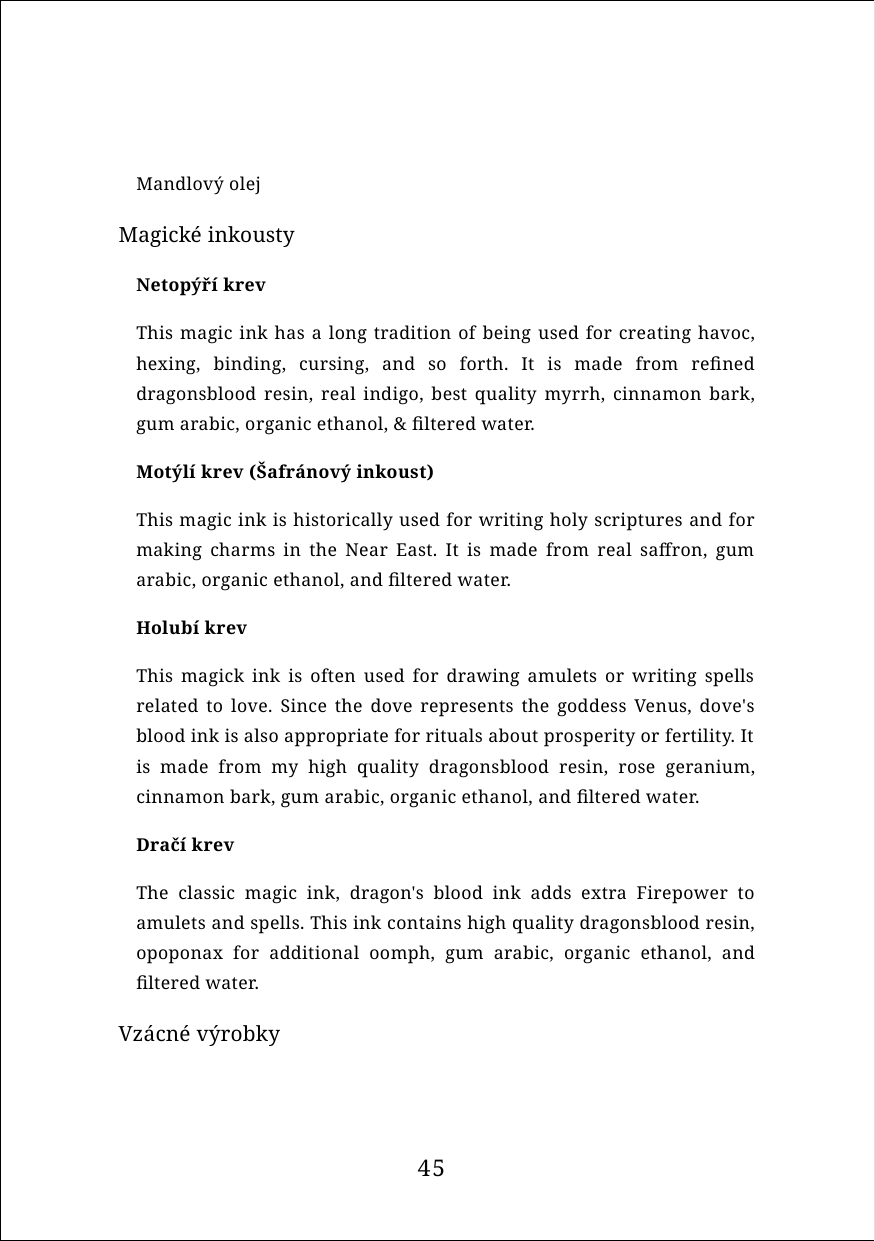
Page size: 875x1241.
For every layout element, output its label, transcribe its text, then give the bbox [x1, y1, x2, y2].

text Mandlový olej [136, 172, 756, 196]
text This magick ink is often used for drawing amulets or writing spells related to love. Since the dove represents the goddess Venus, dove's blood ink is also appropriate for rituals about prosperity or fertility. It is made from my high quality dragonsblood resin, rose geranium, cinnamon bark, gum arabic, organic ethanol, and filtered water. [136, 663, 756, 808]
text Dračí krev [136, 832, 756, 856]
text Netopýří krev [136, 273, 756, 297]
text The classic magic ink, dragon's blood ink adds extra Firepower to amulets and spells. This ink contains high quality dragonsblood resin, opoponax for additional oomph, gum arabic, organic ethanol, and filtered water. [136, 880, 756, 995]
text Motýlí krev (Šafránový inkoust) [136, 459, 756, 483]
text Vzácné výrobky [118, 1019, 756, 1047]
text Holubí krev [136, 616, 756, 640]
text Magické inkousty [118, 220, 756, 248]
text This magic ink has a long tradition of being used for creating havoc, hexing, binding, cursing, and so forth. It is made from refined dragonsblood resin, real indigo, best quality myrrh, cinnamon bark, gum arabic, organic ethanol, & filtered water. [136, 321, 756, 436]
text This magic ink is historically used for writing holy scriptures and for making charms in the Near East. It is made from real saffron, gum arabic, organic ethanol, and filtered water. [136, 507, 756, 592]
